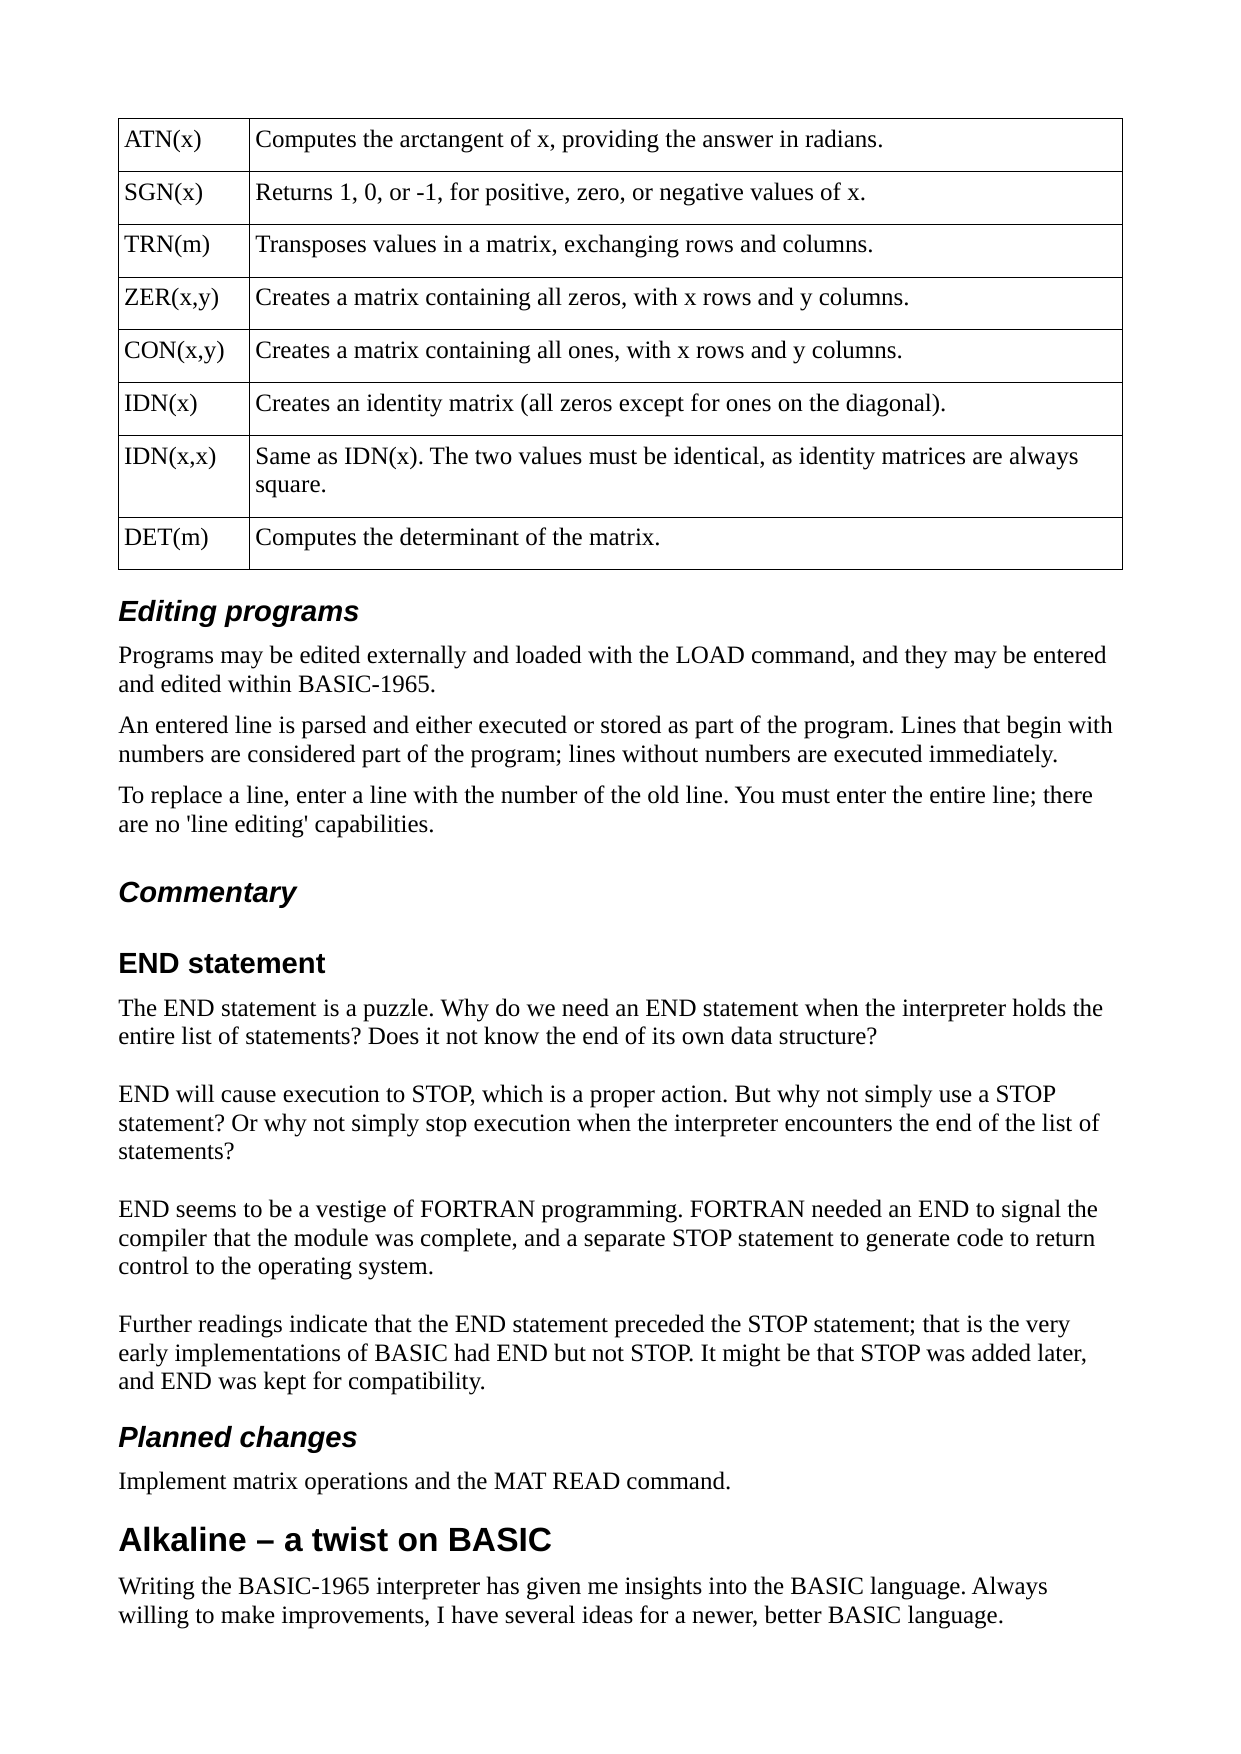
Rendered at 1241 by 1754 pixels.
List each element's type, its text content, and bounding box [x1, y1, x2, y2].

table_cell Computes the determinant of the matrix. [250, 518, 1122, 569]
subtitle Planned changes [118, 1420, 1122, 1454]
text Further readings indicate that the END statement preceded the STOP statement; that is the very early implementations of BASIC had END but not STOP. It might be that STOP was added later, and END was kept for compatibility. [118, 1309, 1122, 1395]
table_cell Creates a matrix containing all ones, with x rows and y columns. [250, 330, 1122, 382]
text The END statement is a puzzle. Why do we need an END statement when the interpreter holds the entire list of statements? Does it not know the end of its own data structure? [118, 993, 1122, 1050]
table_cell Same as IDN(x). The two values must be identical, as identity matrices are always square. [250, 436, 1122, 517]
subtitle Editing programs [118, 594, 1122, 628]
table_cell Computes the arctangent of x, providing the answer in radians. [250, 119, 1122, 171]
text To replace a line, enter a line with the number of the old line. You must enter the entire line; there are no 'line editing' capabilities. [118, 781, 1122, 838]
text Programs may be edited externally and loaded with the LOAD command, and they may be entered and edited within BASIC-1965. [118, 641, 1122, 698]
table_cell TRN(m) [119, 225, 249, 277]
table_cell Creates a matrix containing all zeros, with x rows and y columns. [250, 278, 1122, 329]
table_cell Transposes values in a matrix, exchanging rows and columns. [250, 225, 1122, 277]
text An entered line is parsed and either executed or stored as part of the program. Lines that begin with numbers are considered part of the program; lines without numbers are executed immediately. [118, 711, 1122, 768]
text Implement matrix operations and the MAT READ command. [118, 1466, 1122, 1495]
table_cell IDN(x,x) [119, 436, 249, 517]
table_cell SGN(x) [119, 172, 249, 224]
subtitle Commentary [118, 876, 1122, 909]
table_cell DET(m) [119, 518, 249, 569]
subtitle END statement [118, 947, 1122, 980]
text END seems to be a vestige of FORTRAN programming. FORTRAN needed an END to signal the compiler that the module was complete, and a separate STOP statement to generate code to return control to the operating system. [118, 1194, 1122, 1280]
table_cell IDN(x) [119, 383, 249, 435]
table_cell Creates an identity matrix (all zeros except for ones on the diagonal). [250, 383, 1122, 435]
table_cell ATN(x) [119, 119, 249, 171]
text END will cause execution to STOP, which is a proper action. But why not simply use a STOP statement? Or why not simply stop execution when the interpreter encounters the end of the list of statements? [118, 1079, 1122, 1165]
text Writing the BASIC-1965 interpreter has given me insights into the BASIC language. Always willing to make improvements, I have several ideas for a newer, better BASIC language. [118, 1571, 1122, 1628]
table_cell ZER(x,y) [119, 278, 249, 329]
subtitle Alkaline – a twist on BASIC [118, 1520, 1122, 1558]
table_cell CON(x,y) [119, 330, 249, 382]
table_cell Returns 1, 0, or -1, for positive, zero, or negative values of x. [250, 172, 1122, 224]
